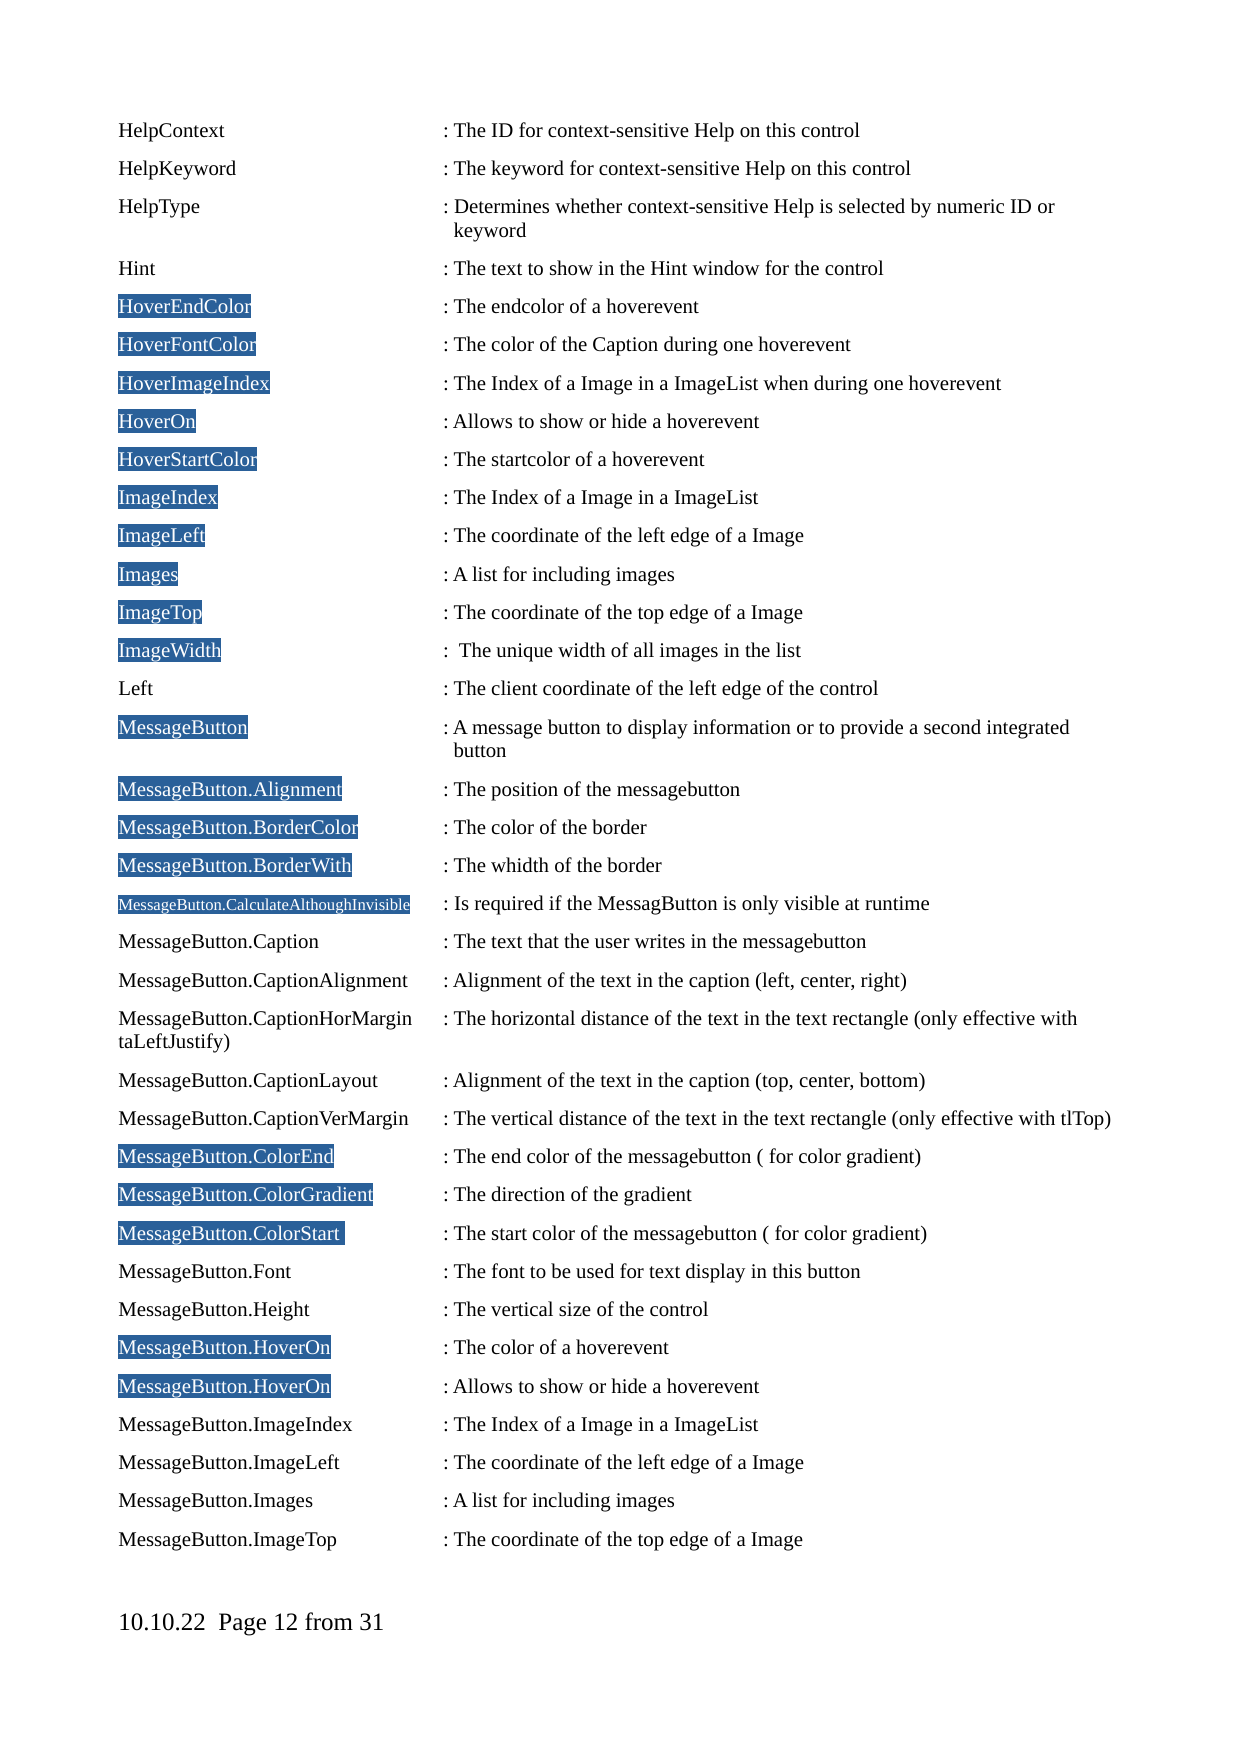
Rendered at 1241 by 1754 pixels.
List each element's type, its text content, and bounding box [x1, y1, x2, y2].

text ImageTop : The coordinate of the top edge of a Image [118, 601, 1122, 624]
text MessageButton.ImageLeft : The coordinate of the left edge of a Image [118, 1451, 1122, 1474]
text HoverOn : Allows to show or hide a hoverevent [118, 409, 1122, 433]
text MessageButton.ImageTop : The coordinate of the top edge of a Image [118, 1527, 1122, 1551]
text HoverImageIndex : The Index of a Image in a ImageList when during one hoverevent [118, 371, 1122, 395]
text MessageButton.ColorStart : The start color of the messagebutton ( for color gradient) [118, 1221, 1122, 1245]
text MessageButton.ColorGradient : The direction of the gradient [118, 1183, 1122, 1207]
text MessageButton.Caption : The text that the user writes in the messagebutton [118, 930, 1122, 954]
text ImageIndex : The Index of a Image in a ImageList [118, 486, 1122, 509]
text MessageButton.CaptionVerMargin : The vertical distance of the text in the text rectangle (only effective with tlTop) [118, 1107, 1122, 1130]
text Images : A list for including images [118, 562, 1122, 586]
text ImageWidth : The unique width of all images in the list [118, 639, 1122, 662]
text MessageButton.BorderWith : The whidth of the border [118, 853, 1122, 877]
text MessageButton.Alignment : The position of the messagebutton [118, 777, 1122, 801]
text Hint : The text to show in the Hint window for the control [118, 256, 1122, 280]
text HelpType : Determines whether context-sensitive Help is selected by numeric ID or keyword [118, 194, 1122, 242]
text ImageLeft : The coordinate of the left edge of a Image [118, 524, 1122, 548]
text HoverStartColor : The startcolor of a hoverevent [118, 448, 1122, 471]
text HelpContext : The ID for context-sensitive Help on this control [118, 118, 1122, 142]
text HoverEndColor : The endcolor of a hoverevent [118, 295, 1122, 318]
text MessageButton.Images : A list for including images [118, 1489, 1122, 1512]
text HelpKeyword : The keyword for context-sensitive Help on this control [118, 156, 1122, 180]
text MessageButton.CaptionLayout : Alignment of the text in the caption (top, center, bottom) [118, 1068, 1122, 1092]
text MessageButton.CaptionAlignment : Alignment of the text in the caption (left, center, right) [118, 968, 1122, 992]
text MessageButton.Height : The vertical size of the control [118, 1298, 1122, 1321]
text MessageButton.ColorEnd : The end color of the messagebutton ( for color gradient) [118, 1145, 1122, 1168]
text MessageButton : A message button to display information or to provide a second integrated button [118, 715, 1122, 762]
text MessageButton.ImageIndex : The Index of a Image in a ImageList [118, 1412, 1122, 1436]
text MessageButton.CaptionHorMargin : The horizontal distance of the text in the text rectangle (only effective with taLeftJustify) [118, 1006, 1122, 1054]
text MessageButton.Font : The font to be used for text display in this button [118, 1259, 1122, 1283]
text Left : The client coordinate of the left edge of the control [118, 677, 1122, 701]
text MessageButton.HoverOn : The color of a hoverevent [118, 1336, 1122, 1359]
text MessageButton.BorderColor : The color of the border [118, 815, 1122, 839]
text MessageButton.HoverOn : Allows to show or hide a hoverevent [118, 1374, 1122, 1398]
text HoverFontColor : The color of the Caption during one hoverevent [118, 333, 1122, 357]
text MessageButton.CalculateAlthoughInvisible : Is required if the MessagButton is only visible at runtime [118, 892, 1122, 915]
